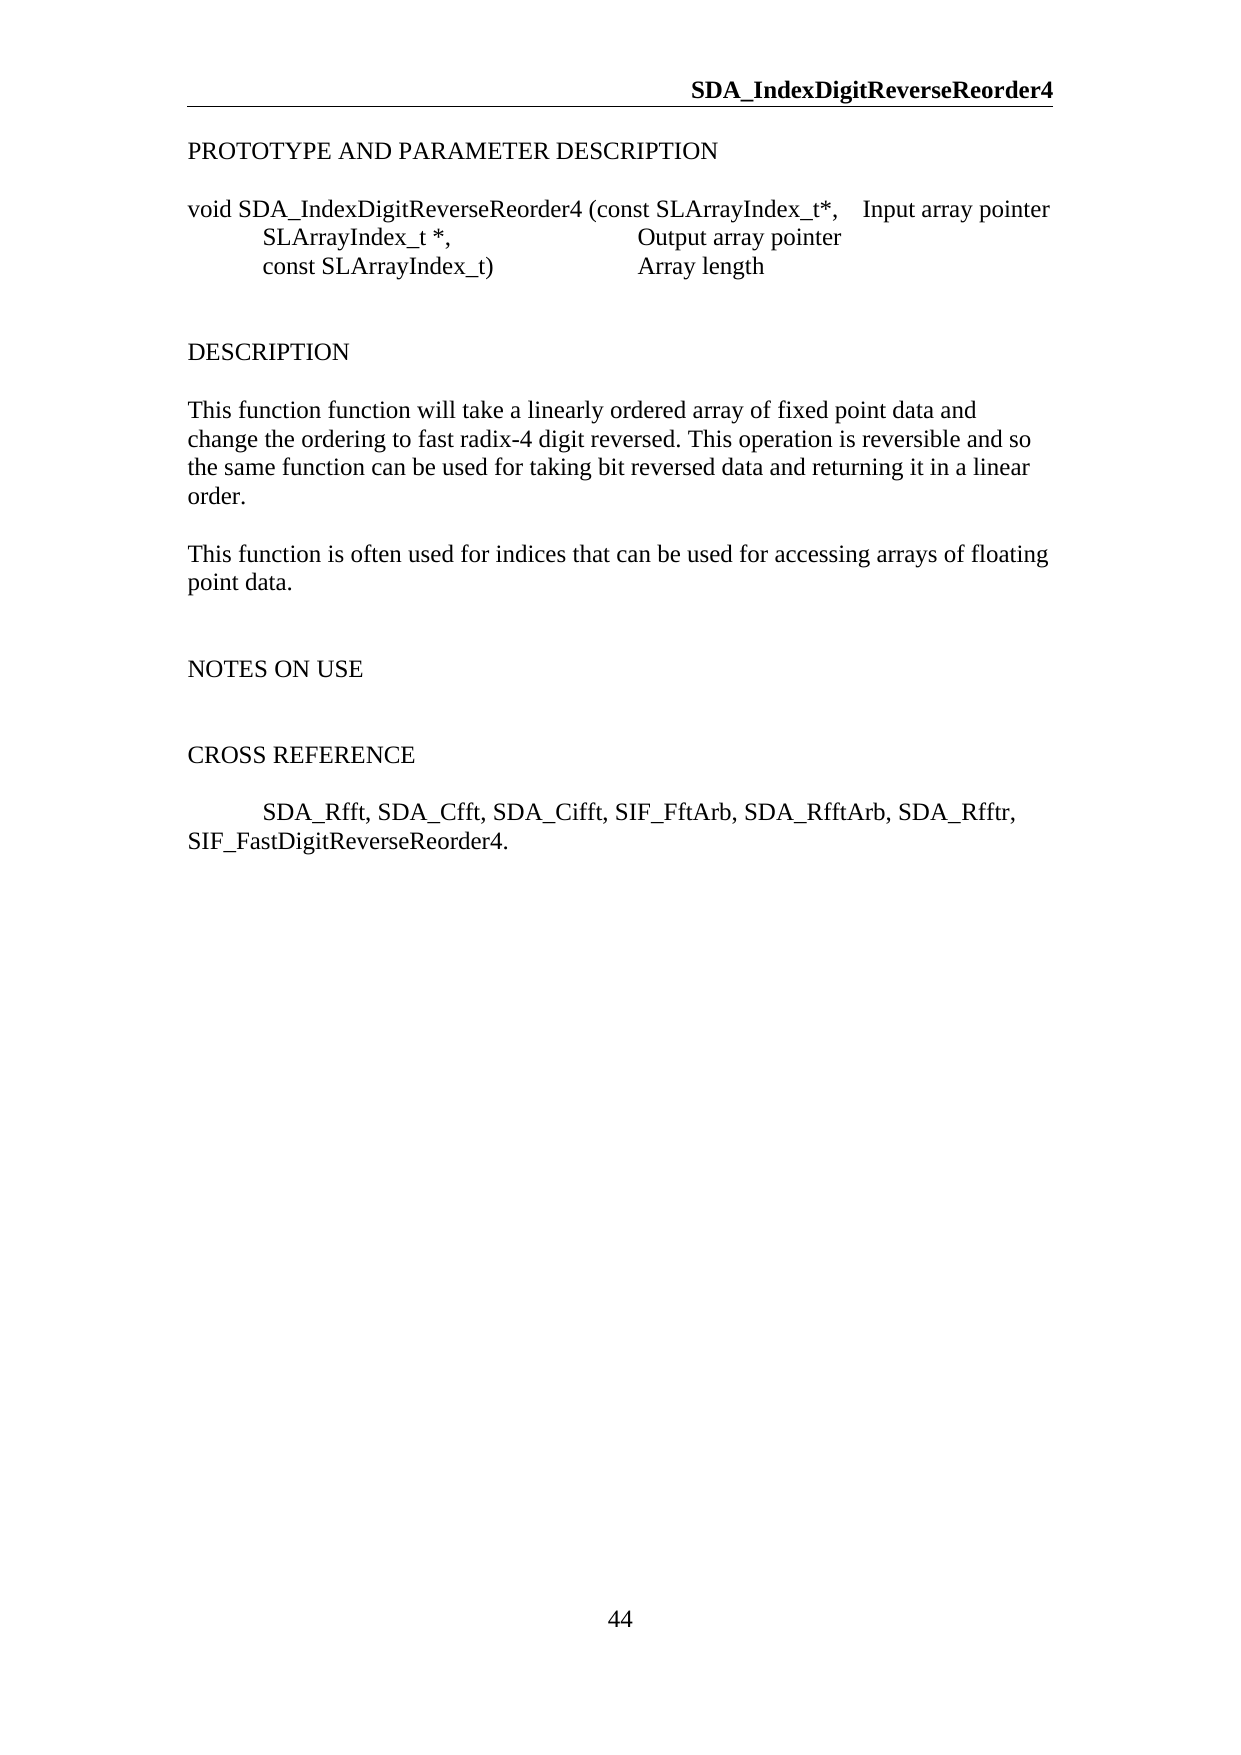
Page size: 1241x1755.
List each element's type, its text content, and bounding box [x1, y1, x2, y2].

text const SLArrayIndex_t) Array length [187, 251, 1053, 280]
subtitle SDA_IndexDigitReverseReorder4 [187, 75, 1053, 106]
text PROTOTYPE AND PARAMETER DESCRIPTION [187, 136, 1053, 165]
text CROSS REFERENCE [187, 740, 1053, 769]
text SDA_Rfft, SDA_Cfft, SDA_Cifft, SIF_FftArb, SDA_RfftArb, SDA_Rfftr, SIF_FastDigitReverseReorder4. [187, 797, 1053, 855]
text This function function will take a linearly ordered array of fixed point data and change the ordering to fast radix-4 digit reversed. This operation is reversible and so the same function can be used for taking bit reversed data and returning it in a linear order. [187, 395, 1053, 510]
text DESCRIPTION [187, 337, 1053, 366]
text void SDA_IndexDigitReverseReorder4 (const SLArrayIndex_t*, Input array pointer [187, 194, 1053, 222]
text NOTES ON USE [187, 654, 1053, 682]
text This function is often used for indices that can be used for accessing arrays of floating point data. [187, 539, 1053, 596]
text SLArrayIndex_t *, Output array pointer [187, 222, 1053, 251]
